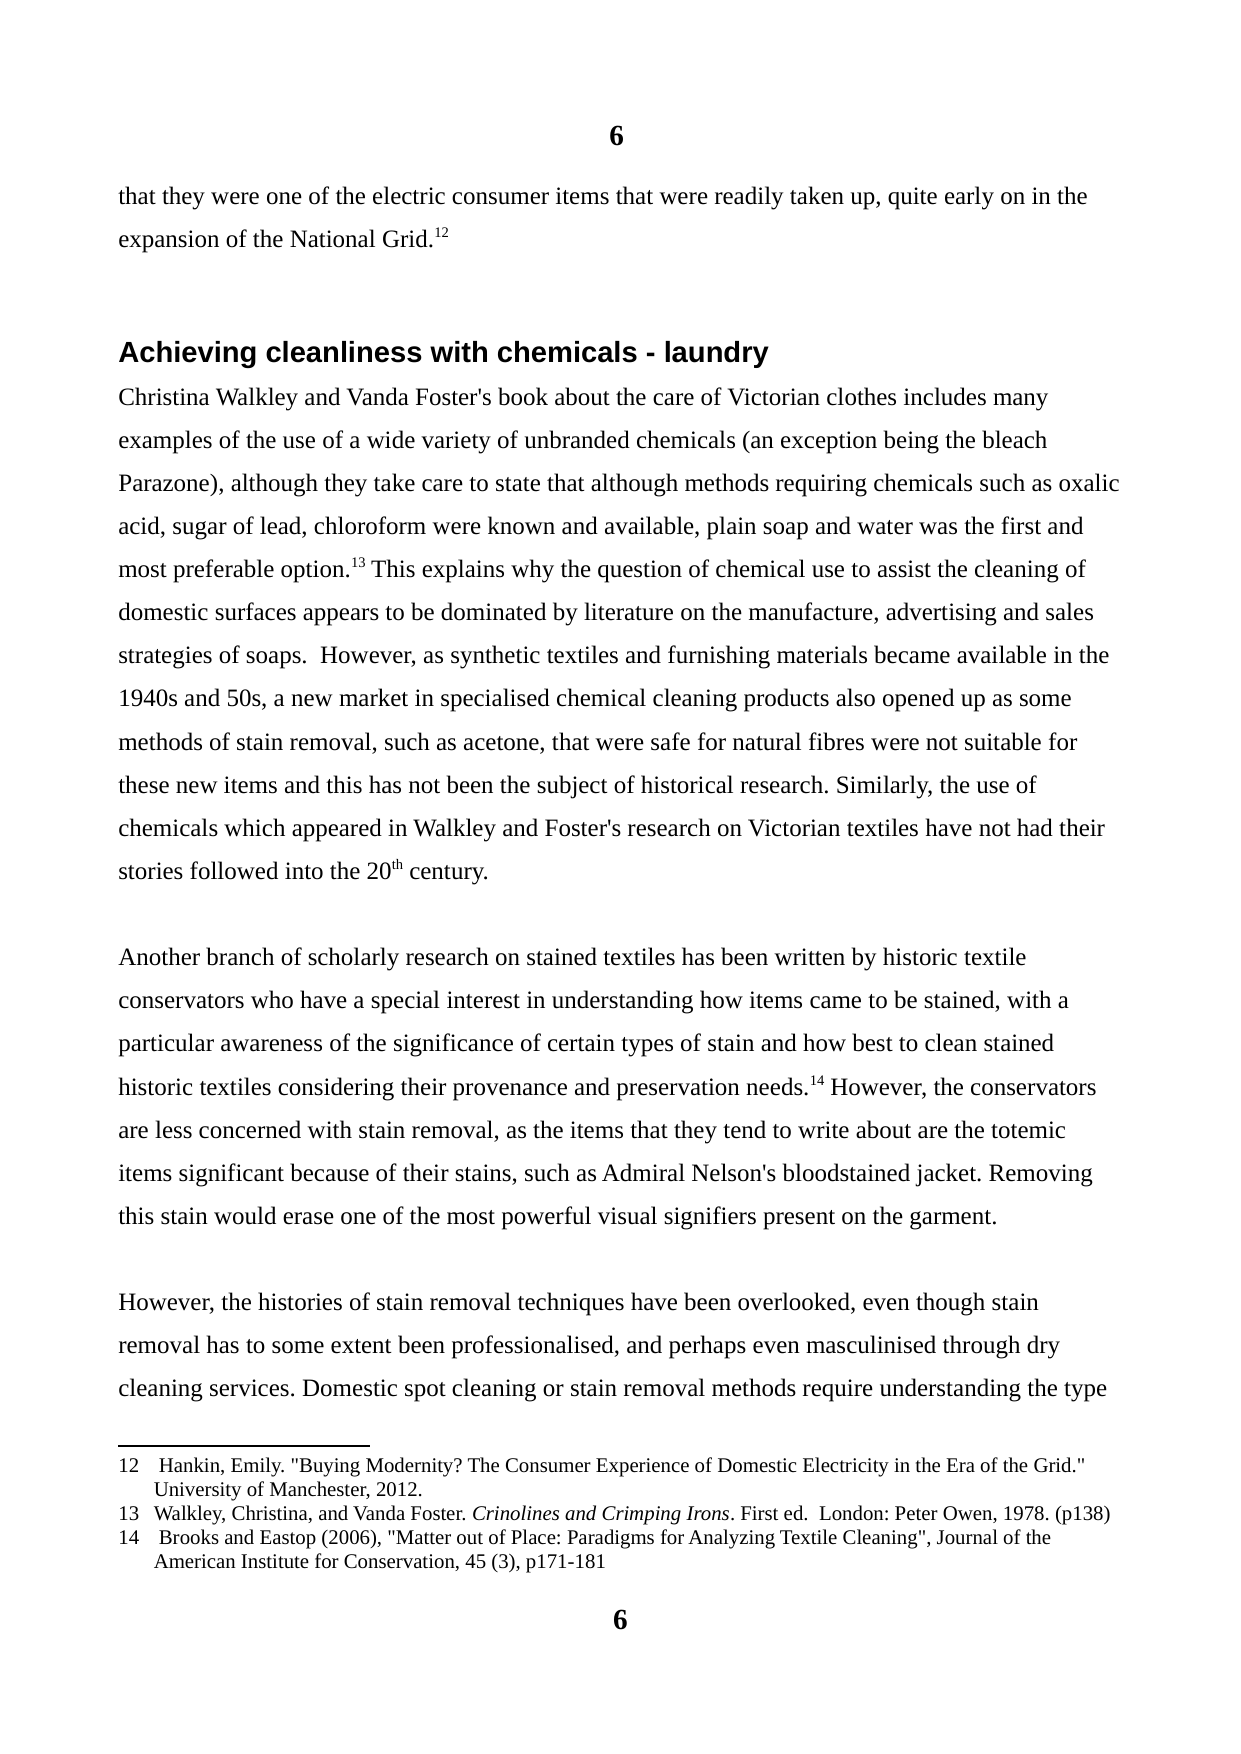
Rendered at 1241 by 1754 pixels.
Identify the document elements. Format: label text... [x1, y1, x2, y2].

text Another branch of scholarly research on stained textiles has been written by historic textile conservators who have a special interest in understanding how items came to be stained, with a particular awareness of the significance of certain types of stain and how best to clean stained historic textiles considering their provenance and preservation needs. However, the conservators are less concerned with stain removal, as the items that they tend to write about are the totemic items significant because of their stains, such as Admiral Nelson's bloodstained jacket. Removing this stain would erase one of the most powerful visual signifiers present on the garment. [118, 942, 1122, 1230]
text Walkley, Christina, and Vanda Foster. Crinolines and Crimping Irons. First ed. London: Peter Owen, 1978. (p138) [118, 1501, 1122, 1525]
text Brooks and Eastop (2006), "Matter out of Place: Paradigms for Analyzing Textile Cleaning", Journal of the American Institute for Conservation, 45 (3), p171-181 [118, 1525, 1122, 1573]
subtitle Achieving cleanliness with chemicals - laundry [118, 336, 1122, 369]
text that they were one of the electric consumer items that were readily taken up, quite early on in the expansion of the National Grid. [118, 181, 1122, 253]
text However, the histories of stain removal techniques have been overlooked, even though stain removal has to some extent been professionalised, and perhaps even masculinised through dry cleaning services. Domestic spot cleaning or stain removal methods require understanding the type [118, 1287, 1122, 1402]
text Christina Walkley and Vanda Foster's book about the care of Victorian clothes includes many examples of the use of a wide variety of unbranded chemicals (an exception being the bleach Parazone), although they take care to state that although methods requiring chemicals such as oxalic acid, sugar of lead, chloroform were known and available, plain soap and water was the first and most preferable option. This explains why the question of chemical use to assist the cleaning of domestic surfaces appears to be dominated by literature on the manufacture, advertising and sales strategies of soaps. However, as synthetic textiles and furnishing materials became available in the 1940s and 50s, a new market in specialised chemical cleaning products also opened up as some methods of stain removal, such as acetone, that were safe for natural fibres were not suitable for these new items and this has not been the subject of historical research. Similarly, the use of chemicals which appeared in Walkley and Foster's research on Victorian textiles have not had their stories followed into the 20th century. [118, 382, 1122, 885]
text Hankin, Emily. "Buying Modernity? The Consumer Experience of Domestic Electricity in the Era of the Grid." University of Manchester, 2012. [118, 1452, 1122, 1501]
